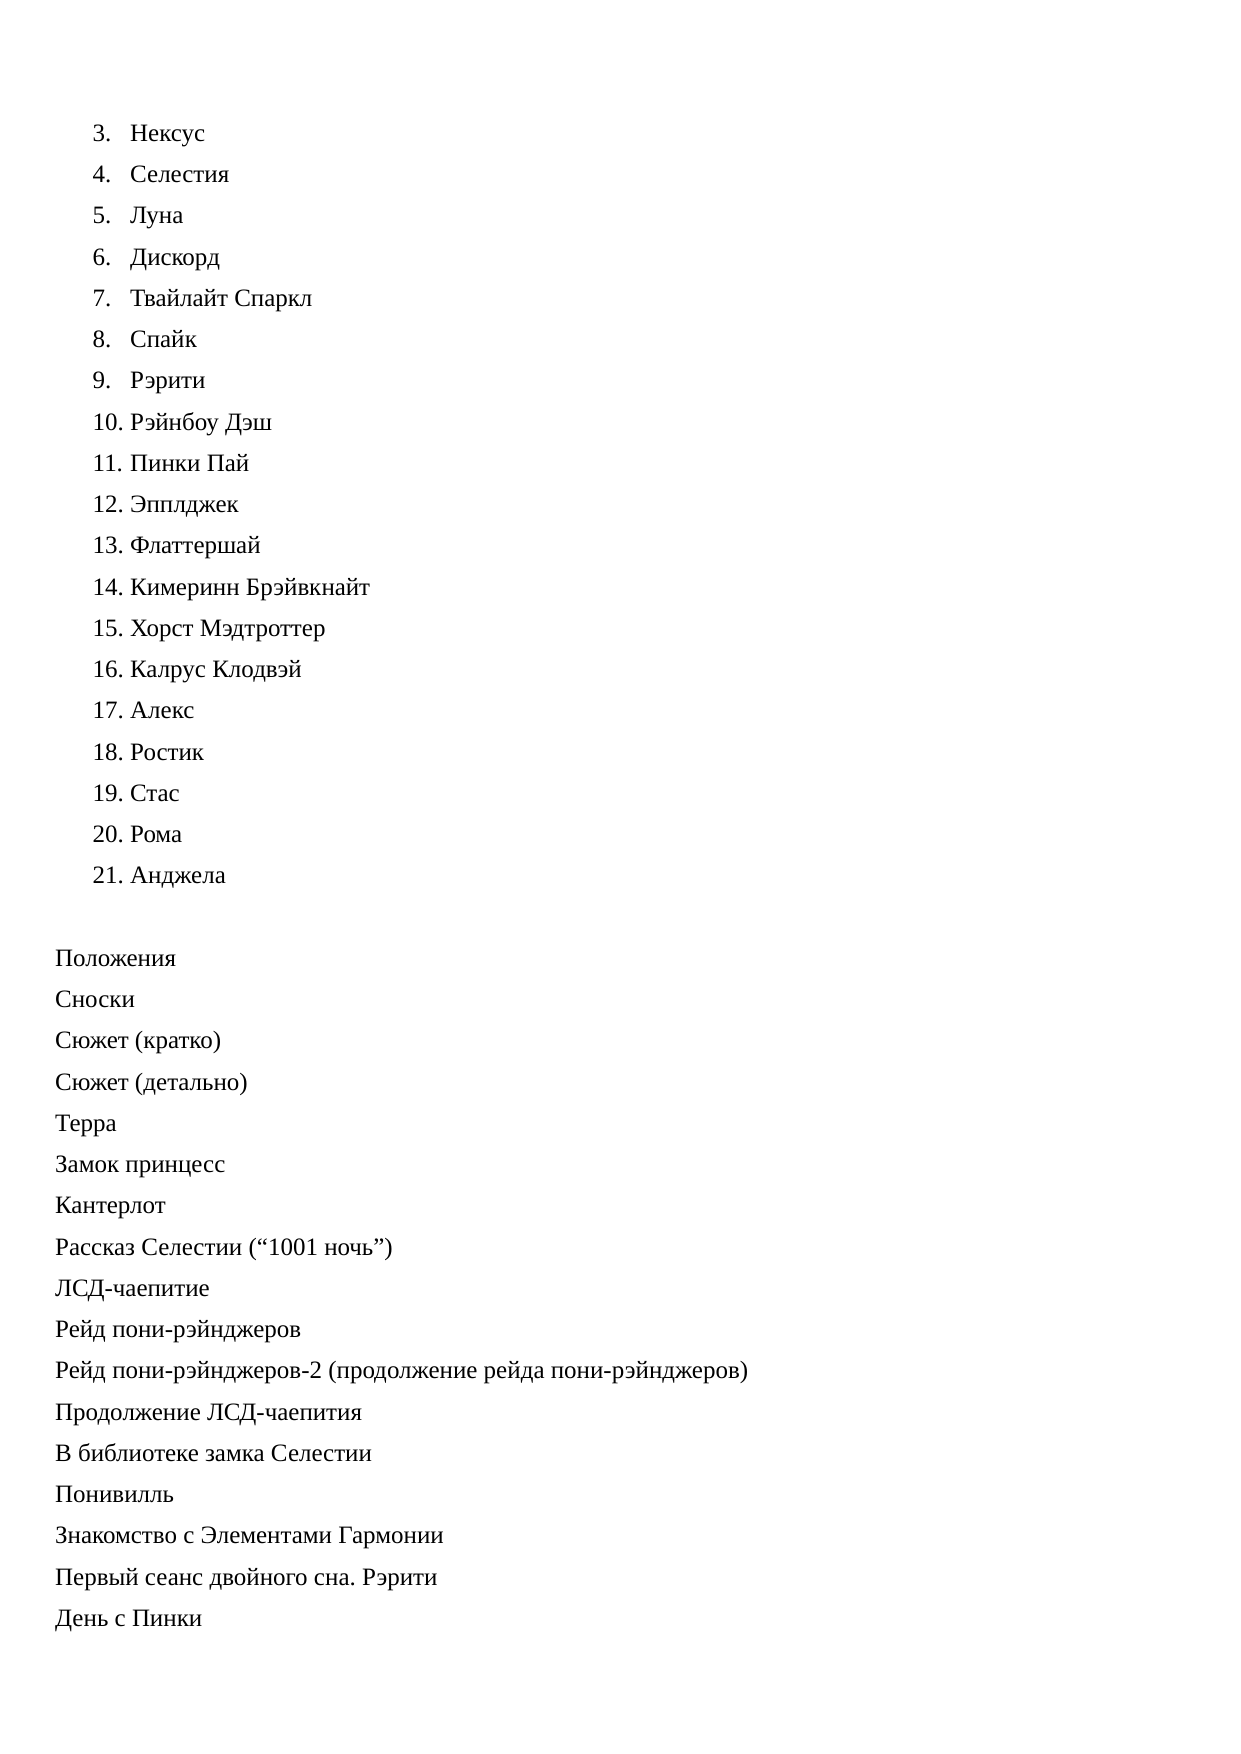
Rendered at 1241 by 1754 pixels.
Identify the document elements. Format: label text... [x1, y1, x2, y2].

text ЛСД-чаепитие [55, 1273, 1172, 1302]
text Кантерлот [55, 1191, 1172, 1219]
list Флаттершай [92, 531, 1172, 559]
text Сюжет (кратко) [55, 1026, 1172, 1054]
list Твайлайт Спаркл [92, 283, 1172, 312]
text Сюжет (детально) [55, 1067, 1172, 1096]
list Калрус Клодвэй [92, 654, 1172, 683]
list Алекс [92, 696, 1172, 724]
list Рома [92, 819, 1172, 848]
list Селестия [92, 159, 1172, 188]
list Стас [92, 778, 1172, 807]
text Продолжение ЛСД-чаепития [55, 1397, 1172, 1426]
list Спайк [92, 324, 1172, 353]
text Сноски [55, 984, 1172, 1013]
list Пинки Пай [92, 448, 1172, 477]
list Кимеринн Брэйвкнайт [92, 572, 1172, 601]
list Анджела [92, 861, 1172, 889]
list Рэрити [92, 366, 1172, 394]
text Рассказ Селестии (“1001 ночь”) [55, 1232, 1172, 1261]
list Нексус [92, 118, 1172, 147]
list Рэйнбоу Дэш [92, 407, 1172, 436]
text В библиотеке замка Селестии [55, 1438, 1172, 1467]
list Хорст Мэдтроттер [92, 613, 1172, 642]
text Замок принцесс [55, 1149, 1172, 1178]
text Первый сеанс двойного сна. Рэрити [55, 1562, 1172, 1591]
list Луна [92, 201, 1172, 229]
text Рейд пони-рэйнджеров [55, 1314, 1172, 1343]
list Ростик [92, 737, 1172, 766]
text Знакомство с Элементами Гармонии [55, 1521, 1172, 1549]
text Положения [55, 943, 1172, 972]
list Дискорд [92, 242, 1172, 271]
text День с Пинки [55, 1603, 1172, 1632]
text Рейд пони-рэйнджеров-2 (продолжение рейда пони-рэйнджеров) [55, 1356, 1172, 1384]
text Терра [55, 1108, 1172, 1137]
list Эпплджек [92, 489, 1172, 518]
text Понивилль [55, 1479, 1172, 1508]
